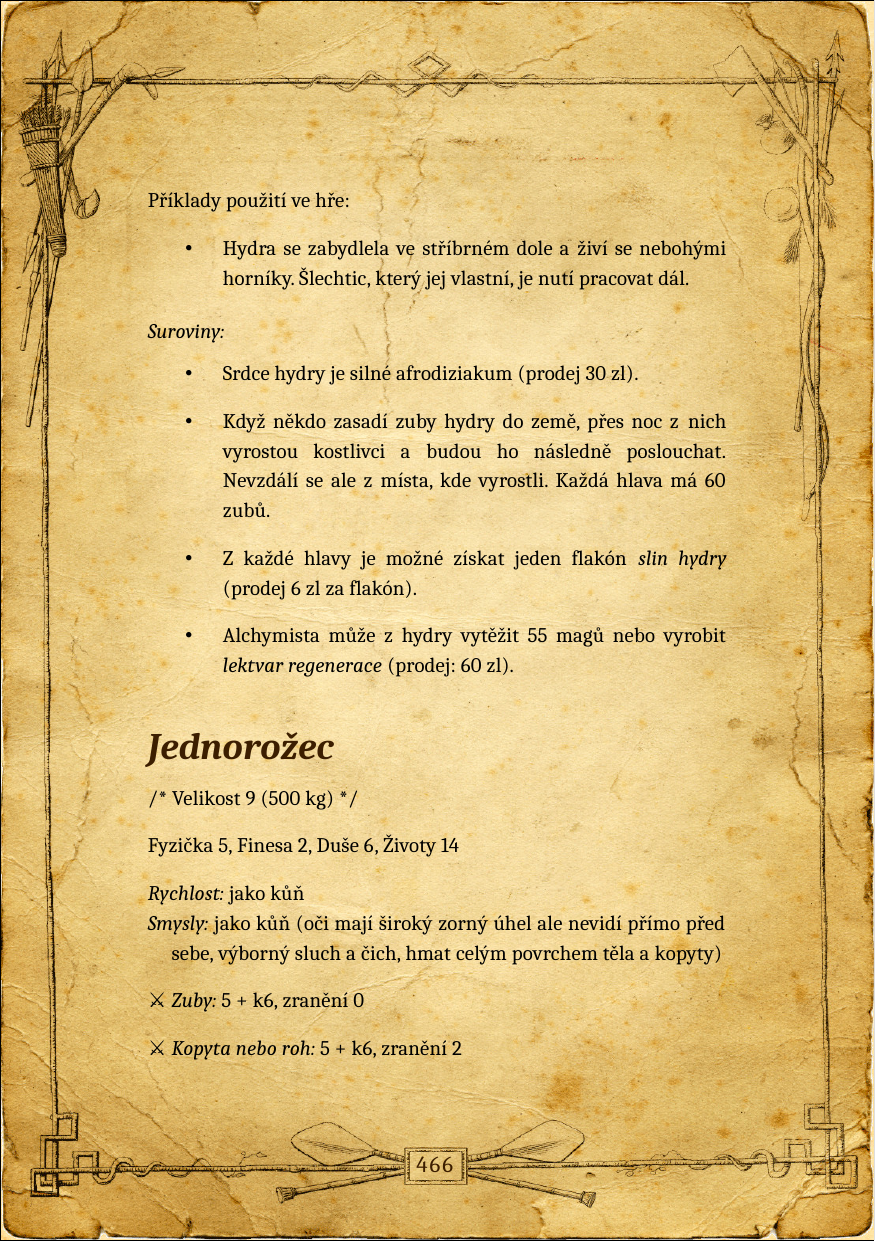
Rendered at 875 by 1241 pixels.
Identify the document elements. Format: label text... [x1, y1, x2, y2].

text Rychlost: jako kůň [148, 881, 726, 905]
list Alchymista může z⁠ hydry vytěžit 55 magů nebo vyrobit lektvar regenerace (prodej: 60 zl). [185, 624, 726, 678]
subtitle Jednorožec [148, 725, 726, 768]
list Srdce hydry je silné afrodiziakum (prodej 30 zl). [185, 362, 726, 386]
list Z⁠ každé hlavy je možné získat jeden flakón slin hydry (prodej 6 zl za flakón). [185, 547, 726, 601]
text Suroviny: [148, 320, 726, 344]
picture [1, 1, 874, 1240]
text ⚔ Kopyta nebo roh: 5 + k6, zranění 2 [148, 1036, 726, 1060]
list Hydra se zabydlela ve stříbrném dole a⁠ živí se nebohými horníky. Šlechtic, který jej vlastní, je nutí pracovat dál. [185, 237, 726, 291]
text Smysly: jako kůň (oči mají široký zorný úhel ale nevidí přímo před sebe, výborný sluch a⁠ čich, hmat celým povrchem těla a⁠ kopyty) [148, 911, 726, 965]
list Když někdo zasadí zuby hydry do země, přes noc z⁠ nich vyrostou kostlivci a⁠ budou ho následně poslouchat. Nevzdálí se ale z⁠ místa, kde vyrostli. Každá hlava má 60 zubů. [185, 409, 726, 523]
text Fyzička 5, Finesa 2, Duše 6, Životy 14 [148, 834, 726, 858]
text /* Velikost 9 (500 kg) */ [148, 786, 726, 810]
text ⚔ Zuby: 5 + k6, zranění 0 [148, 989, 726, 1013]
text Příklady použití ve hře: [148, 189, 726, 213]
